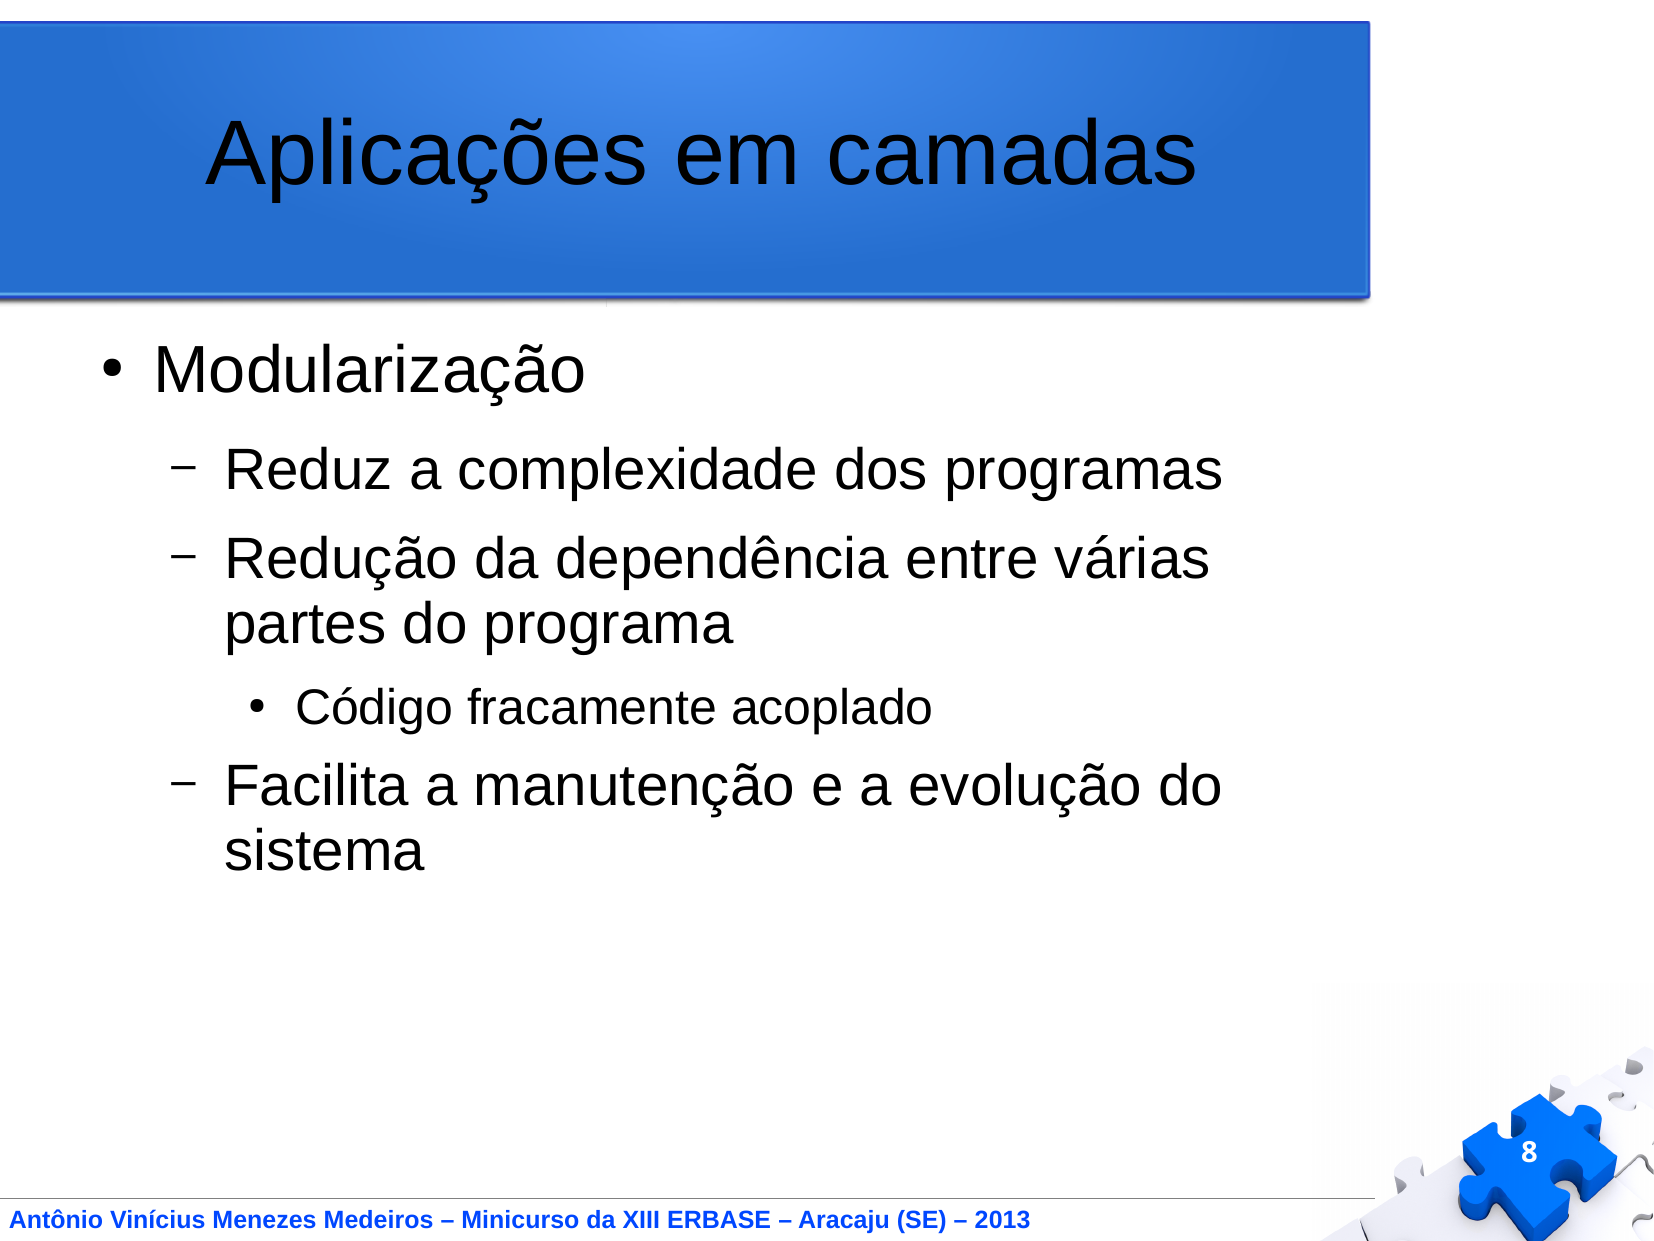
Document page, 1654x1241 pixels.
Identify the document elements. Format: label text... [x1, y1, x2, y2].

list Modularização Reduz a complexidade dos programas Redução da dependência entre várias partes do programa Código fracamente acoplado Facilita a manutenção e a evolução do sistema [82, 332, 1356, 1111]
picture [0, 21, 1375, 307]
picture [1311, 983, 1654, 1241]
title Aplicações em camadas [82, 49, 1323, 257]
